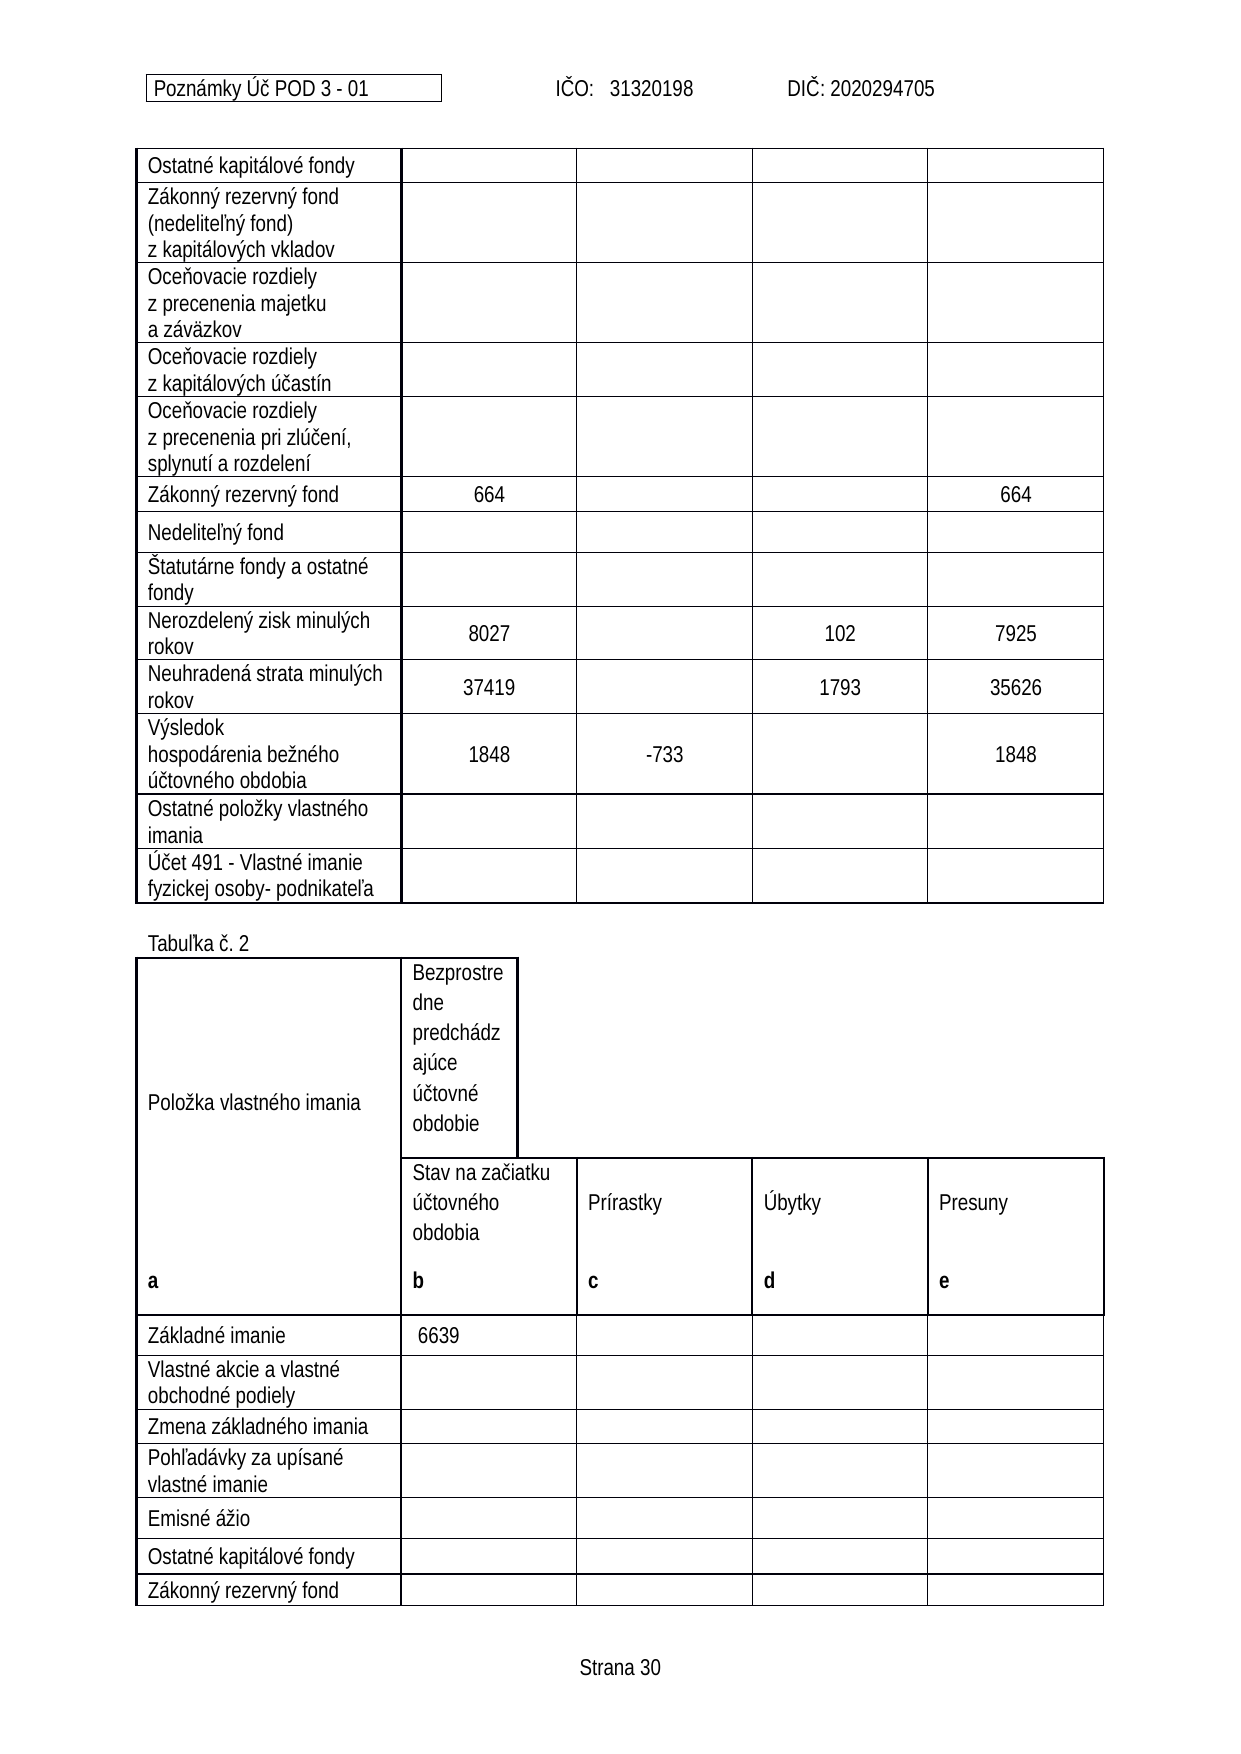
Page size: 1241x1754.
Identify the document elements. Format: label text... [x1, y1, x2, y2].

table_cell 35626 [928, 660, 1103, 713]
table_cell [753, 849, 927, 902]
table_cell Pohľadávky za upísané vlastné imanie [138, 1444, 400, 1497]
table_cell [402, 1356, 576, 1409]
table_cell [928, 849, 1103, 902]
table_cell [403, 343, 576, 396]
table_cell [928, 1444, 1103, 1497]
table_cell [402, 1444, 576, 1497]
table_header Položka vlastného imania [138, 959, 400, 1267]
table_cell [403, 795, 576, 848]
table_cell [753, 1575, 927, 1605]
table_cell [403, 512, 576, 552]
table_cell 1848 [928, 714, 1103, 793]
table_cell 1848 [403, 714, 576, 793]
table_cell [403, 397, 576, 476]
table_cell [577, 1575, 752, 1605]
table_cell [928, 1356, 1103, 1409]
table_cell [928, 1539, 1103, 1573]
table_cell [928, 343, 1103, 396]
table_cell [928, 795, 1103, 848]
table_cell [403, 183, 576, 262]
table_cell [577, 263, 752, 342]
table_cell [403, 149, 576, 182]
table_cell [577, 512, 752, 552]
table_header [519, 957, 1104, 1157]
table_cell Ostatné kapitálové fondy [138, 149, 400, 182]
table_cell b [402, 1267, 576, 1314]
table_cell 37419 [403, 660, 576, 713]
table_cell d [753, 1267, 927, 1314]
table_cell Zákonný rezervný fond [138, 1575, 400, 1605]
table_cell Stav na začiatku účtovného obdobia [402, 1159, 576, 1267]
table_cell [402, 1539, 576, 1573]
table_cell [577, 607, 752, 659]
table_cell [753, 714, 927, 793]
table_cell [753, 183, 927, 262]
table_cell [753, 1498, 927, 1538]
table_cell [928, 1575, 1103, 1605]
table_cell Vlastné akcie a vlastné obchodné podiely [138, 1356, 400, 1409]
table_cell [577, 849, 752, 902]
table_cell [402, 1410, 576, 1443]
table_cell [403, 553, 576, 606]
table_cell [402, 1575, 576, 1605]
table_cell Účet 491 - Vlastné imanie fyzickej osoby- podnikateľa [138, 849, 400, 902]
table_cell Neuhradená strata minulých rokov [138, 660, 400, 713]
table_cell [753, 263, 927, 342]
table_cell [753, 1316, 927, 1355]
table_cell [577, 477, 752, 511]
table_cell [928, 397, 1103, 476]
table_cell 102 [753, 607, 927, 659]
table_cell [928, 512, 1103, 552]
table_cell [402, 1498, 576, 1538]
table_cell [577, 183, 752, 262]
table_cell [928, 1410, 1103, 1443]
table_cell [753, 1539, 927, 1573]
table_cell Štatutárne fondy a ostatné fondy [138, 553, 400, 606]
table_cell [753, 149, 927, 182]
table_cell [577, 149, 752, 182]
text Tabuľka č. 2 [148, 930, 1092, 957]
table_cell Ostatné kapitálové fondy [138, 1539, 400, 1573]
table_cell 7925 [928, 607, 1103, 659]
table_cell [753, 553, 927, 606]
table_cell 1793 [753, 660, 927, 713]
table_cell [928, 183, 1103, 262]
table_cell [753, 477, 927, 511]
table_cell [577, 343, 752, 396]
table_cell [753, 343, 927, 396]
table_cell [577, 795, 752, 848]
table_cell 6639 [402, 1316, 576, 1355]
table_cell [928, 263, 1103, 342]
table_cell Úbytky [753, 1159, 927, 1267]
table_cell [753, 512, 927, 552]
table_cell [928, 1316, 1103, 1355]
table_cell [928, 149, 1103, 182]
table_cell Presuny [929, 1159, 1103, 1267]
table_cell Základné imanie [138, 1316, 400, 1355]
table_cell Oceňovacie rozdiely z kapitálových účastín [138, 343, 400, 396]
table_cell -733 [577, 714, 752, 793]
table_cell [577, 1444, 752, 1497]
table_cell [577, 553, 752, 606]
table_cell Výsledok hospodárenia bežného účtovného obdobia [138, 714, 400, 793]
table_cell [928, 1498, 1103, 1538]
table_cell 8027 [403, 607, 576, 659]
table_cell Zmena základného imania [138, 1410, 400, 1443]
table_cell Zákonný rezervný fond [138, 477, 400, 511]
table_cell [577, 1498, 752, 1538]
table_cell [577, 1316, 752, 1355]
table_cell c [578, 1267, 751, 1314]
table_cell [577, 1410, 752, 1443]
table_cell [928, 553, 1103, 606]
table_cell [753, 1356, 927, 1409]
table_cell Zákonný rezervný fond (nedeliteľný fond) z kapitálových vkladov [138, 183, 400, 262]
table_cell [577, 1356, 752, 1409]
table_cell [753, 397, 927, 476]
table_cell [753, 1410, 927, 1443]
table_cell [753, 1444, 927, 1497]
table_cell Oceňovacie rozdiely z precenenia pri zlúčení, splynutí a rozdelení [138, 397, 400, 476]
table_cell 664 [928, 477, 1103, 511]
table_cell [577, 660, 752, 713]
table_cell [403, 263, 576, 342]
table_cell a [138, 1267, 400, 1314]
table_cell [403, 849, 576, 902]
table_header Bezprostredne predchádzajúce účtovné obdobie [402, 959, 516, 1157]
table_cell Emisné ážio [138, 1498, 400, 1538]
table_cell Nedeliteľný fond [138, 512, 400, 552]
table_cell [577, 1539, 752, 1573]
table_cell e [929, 1267, 1103, 1314]
table_cell Prírastky [578, 1159, 751, 1267]
table_cell [577, 397, 752, 476]
table_cell Ostatné položky vlastného imania [138, 795, 400, 848]
table_cell [753, 795, 927, 848]
table_cell 664 [403, 477, 576, 511]
table_cell Oceňovacie rozdiely z precenenia majetku a záväzkov [138, 263, 400, 342]
table_cell Nerozdelený zisk minulých rokov [138, 607, 400, 659]
